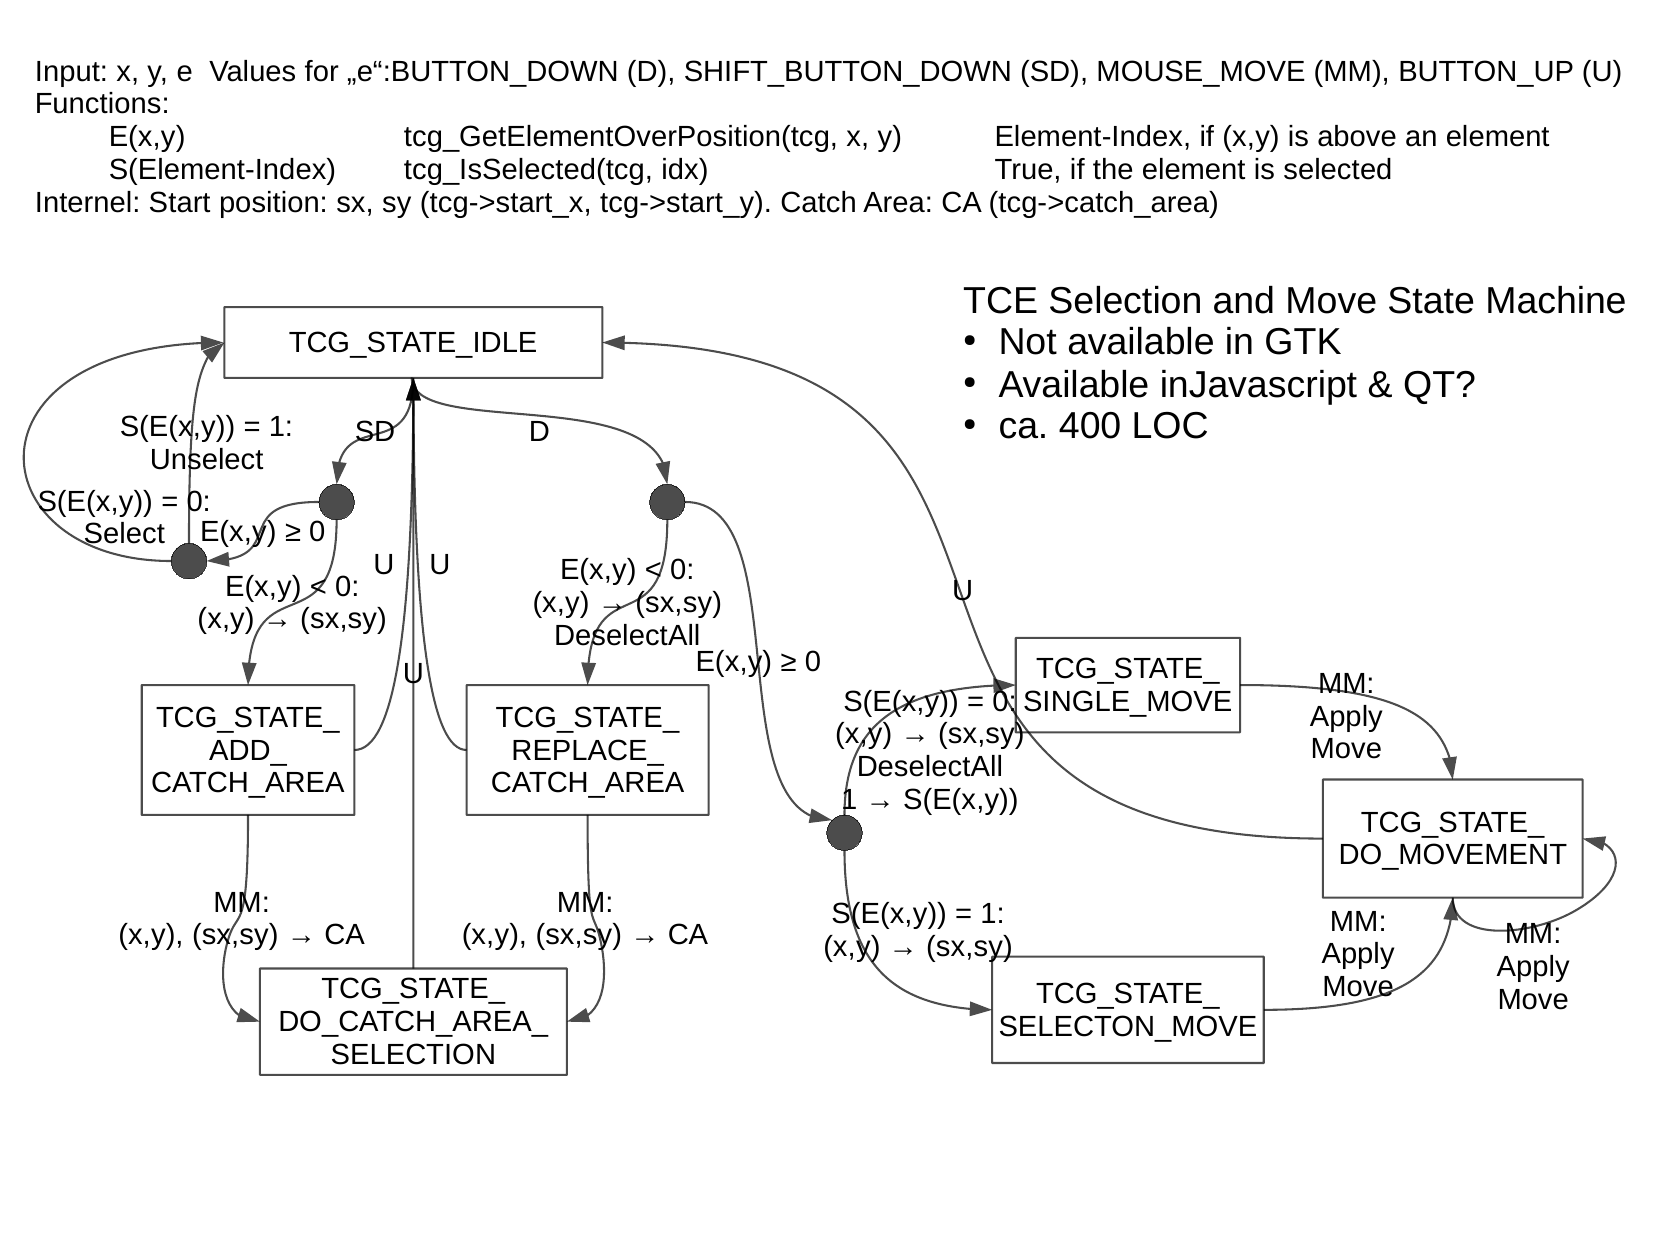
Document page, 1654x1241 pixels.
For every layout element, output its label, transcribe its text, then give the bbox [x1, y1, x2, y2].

text_box TCG_STATE_ SINGLE_MOVE [1015, 637, 1241, 733]
text_box TCG_STATE_ SELECTON_MOVE [992, 956, 1264, 1063]
text_box [171, 543, 207, 579]
text_box [826, 814, 863, 851]
text_box TCG_STATE_ REPLACE_ CATCH_AREA [466, 685, 709, 815]
text_box TCG_STATE_ DO_CATCH_AREA_ SELECTION [259, 968, 567, 1075]
text_box TCG_STATE_ ADD_ CATCH_AREA [141, 685, 355, 815]
text_box TCE Selection and Move State Machine Not available in GTK Available inJavascript & QT? ca. 400 LOC [948, 271, 1642, 497]
text_box Input: x, y, e Values for „e“:BUTTON_DOWN (D), SHIFT_BUTTON_DOWN (SD), MOUSE_MOVE (MM), BUTTON_UP (U) Functions: E(x,y) tcg_GetElementOverPosition(tcg, x, y) Element-Index, if (x,y) is above an element S(Element-Index) tcg_IsSelected(tcg, idx) True, if the element is selected Internel: Start position: sx, sy (tcg->start_x, tcg->start_y). Catch Area: CA (tcg->catch_area) [20, 47, 1642, 259]
text_box TCG_STATE_ DO_MOVEMENT [1322, 779, 1583, 898]
text_box [318, 484, 355, 520]
text_box [649, 484, 686, 520]
text_box TCG_STATE_IDLE [224, 307, 603, 378]
